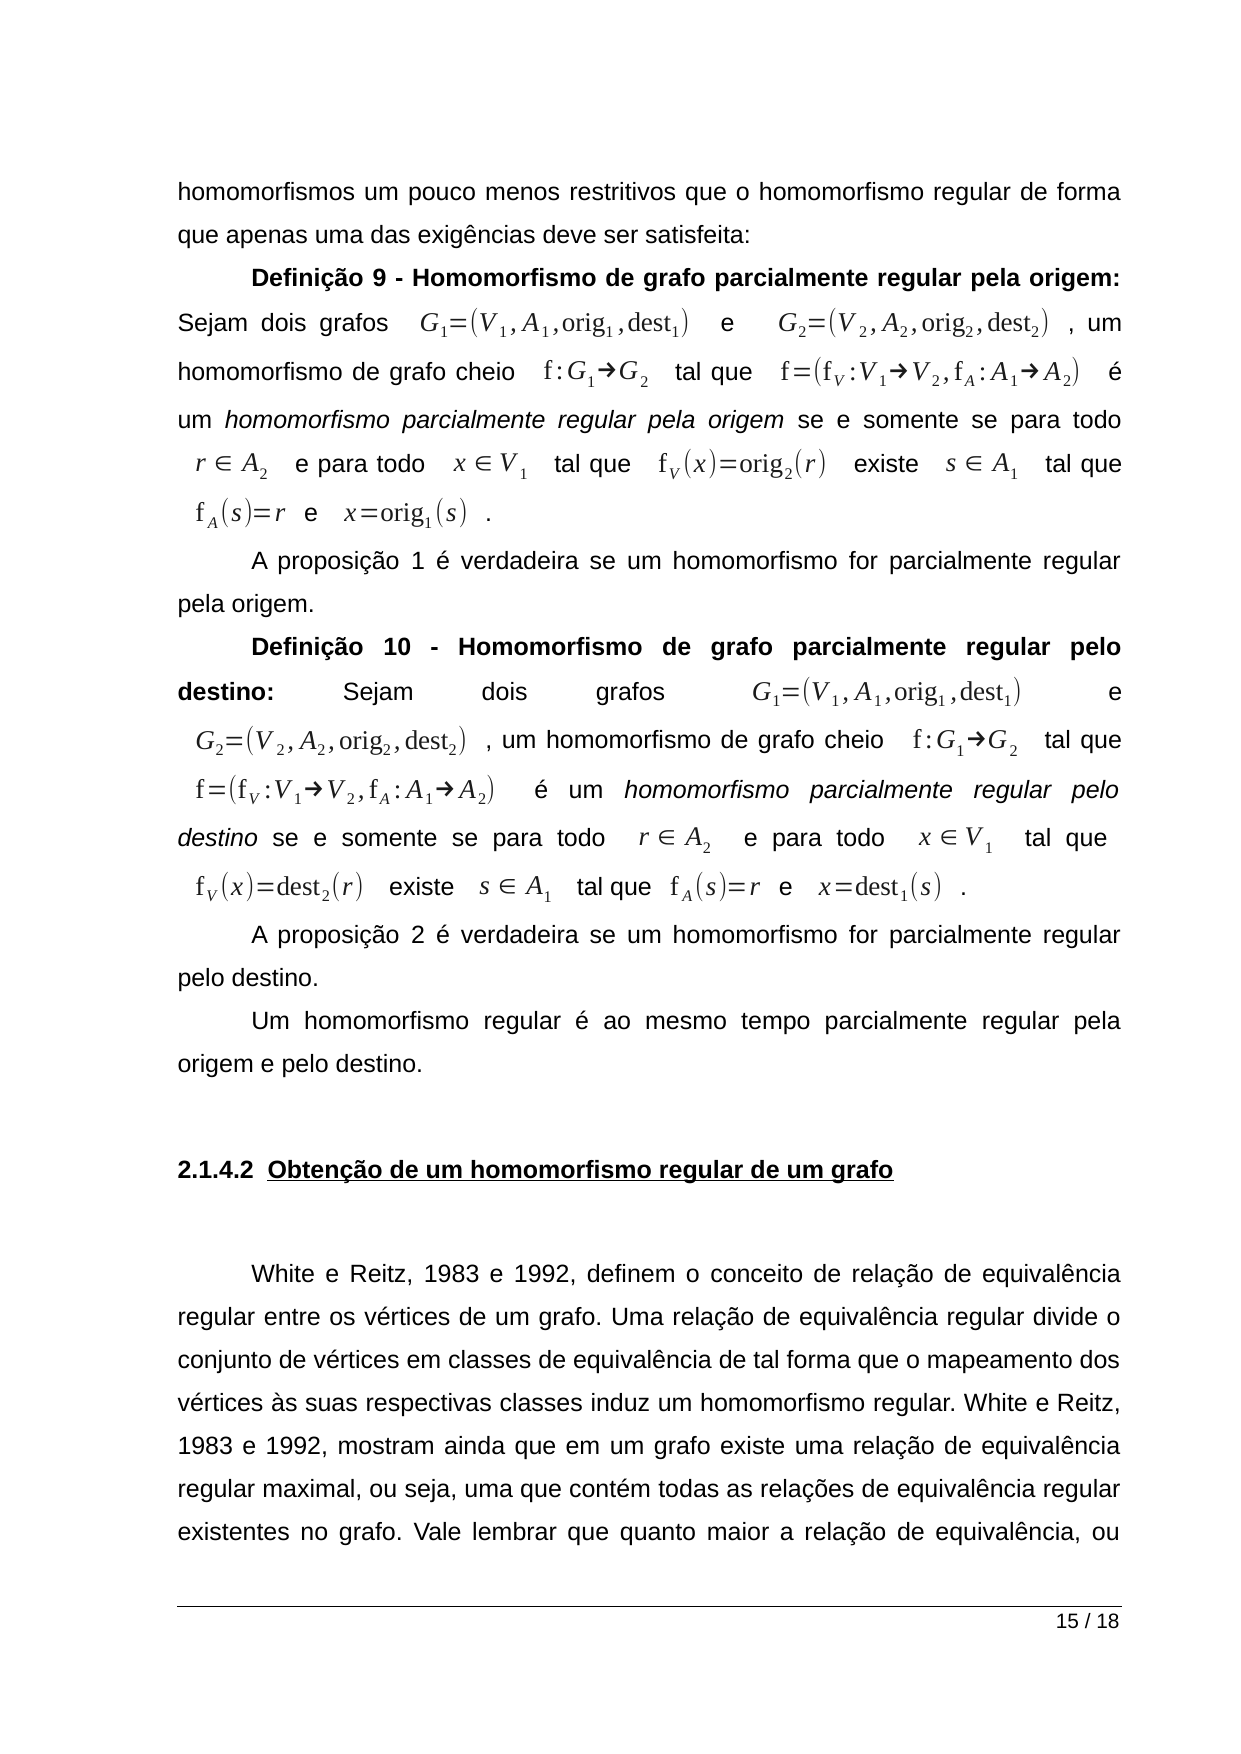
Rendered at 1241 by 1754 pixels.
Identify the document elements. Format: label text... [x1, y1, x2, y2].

text A proposição 1 é verdadeira se um homomorfismo for parcialmente regular pela origem. [177, 546, 1122, 618]
text Um homomorfismo regular é ao mesmo tempo parcialmente regular pela origem e pelo destino. [177, 1006, 1122, 1078]
text Definição 9 - Homomorfismo de grafo parcialmente regular pela origem: Sejam dois grafos e , um homomorfismo de grafo cheio tal que é um homomorfismo parcialmente regular pela origem se e somente se para todo e para todo tal que existe tal quee . [177, 263, 1122, 531]
subtitle Obtenção de um homomorfismo regular de um grafo [177, 1155, 1122, 1183]
text homomorfismos um pouco menos restritivos que o homomorfismo regular de forma que apenas uma das exigências deve ser satisfeita: [177, 177, 1122, 249]
text Definição 10 - Homomorfismo de grafo parcialmente regular pelo destino: Sejam dois grafos e , um homomorfismo de grafo cheio tal que é um homomorfismo parcialmente regular pelo destino se e somente se para todo e para todo tal que existe tal quee . [177, 632, 1122, 905]
text A proposição 2 é verdadeira se um homomorfismo for parcialmente regular pelo destino. [177, 920, 1122, 992]
text White e Reitz, 1983 e 1992, definem o conceito de relação de equivalência regular entre os vértices de um grafo. Uma relação de equivalência regular divide o conjunto de vértices em classes de equivalência de tal forma que o mapeamento dos vértices às suas respectivas classes induz um homomorfismo regular. White e Reitz, 1983 e 1992, mostram ainda que em um grafo existe uma relação de equivalência regular maximal, ou seja, uma que contém todas as relações de equivalência regular existentes no grafo. Vale lembrar que quanto maior a relação de equivalência, ou [177, 1258, 1122, 1546]
